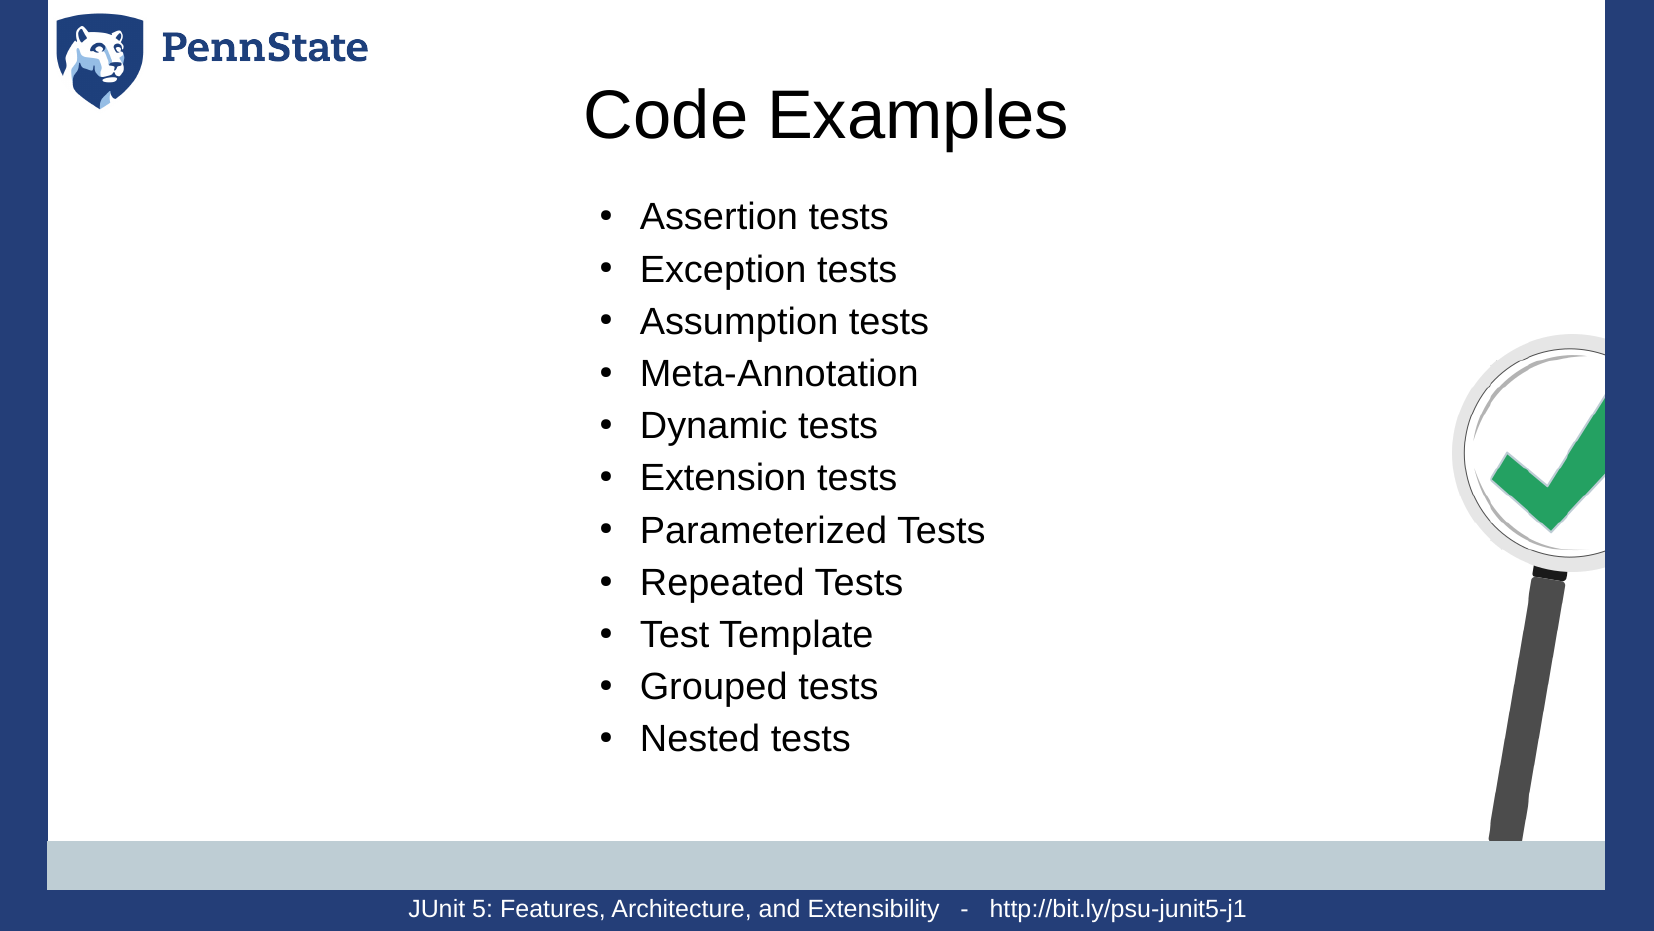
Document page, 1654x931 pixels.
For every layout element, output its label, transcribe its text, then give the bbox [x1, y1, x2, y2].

picture [1452, 334, 1605, 841]
picture [48, 0, 411, 152]
list Assertion tests Exception tests Assumption tests Meta-Annotation Dynamic tests Extension tests Parameterized Tests Repeated Tests Test Template Grouped tests Nested tests [586, 195, 1068, 766]
title Code Examples [82, 37, 1571, 193]
